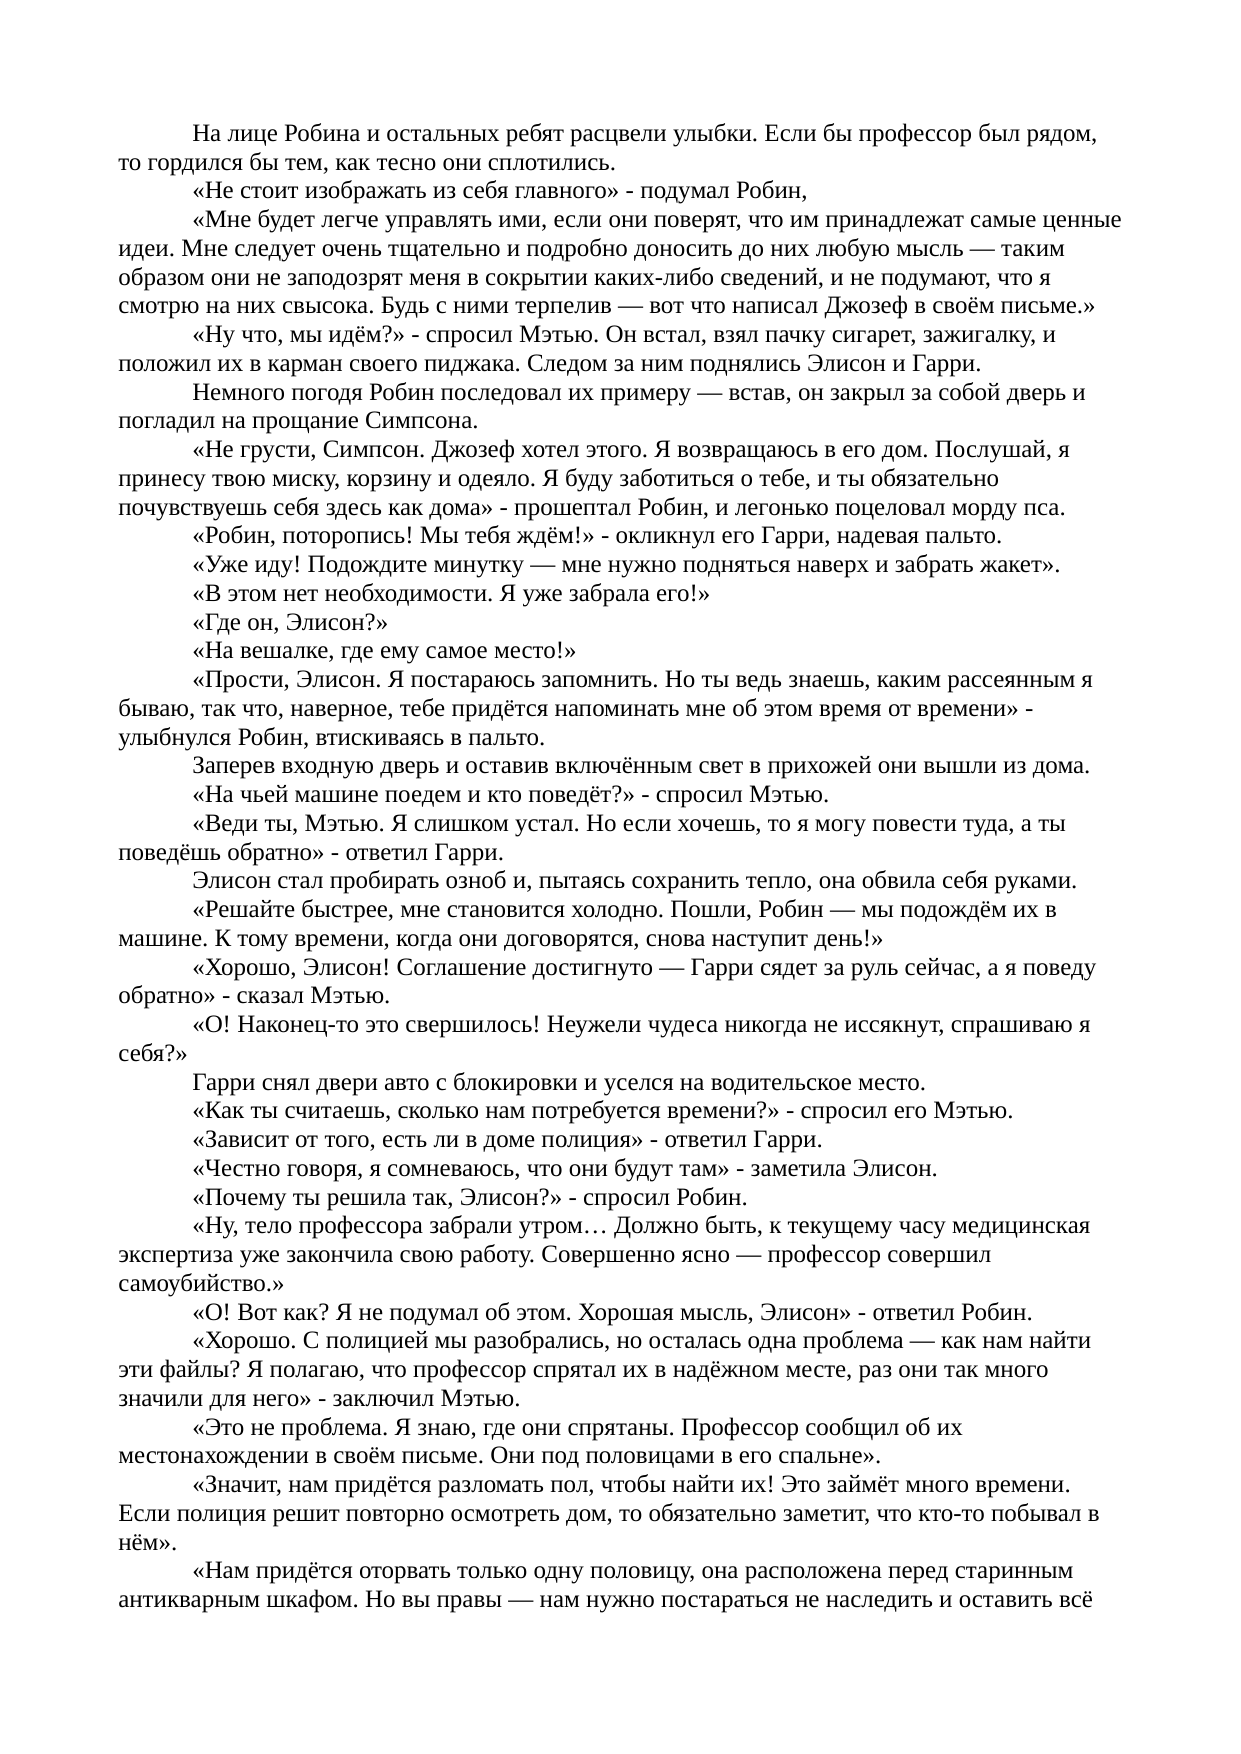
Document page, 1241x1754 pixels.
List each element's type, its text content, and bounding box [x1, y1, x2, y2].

text «На чьей машине поедем и кто поведёт?» - спросил Мэтью. [118, 779, 1122, 808]
text «Значит, нам придётся разломать пол, чтобы найти их! Это займёт много времени. Если полиция решит повторно осмотреть дом, то обязательно заметит, что кто-то побывал в нём». [118, 1469, 1122, 1556]
text «Решайте быстрее, мне становится холодно. Пошли, Робин — мы подождём их в машине. К тому времени, когда они договорятся, снова наступит день!» [118, 894, 1122, 952]
text Гарри снял двери авто с блокировки и уселся на водительское место. [118, 1067, 1122, 1096]
text Немного погодя Робин последовал их примеру — встав, он закрыл за собой дверь и погладил на прощание Симпсона. [118, 377, 1122, 434]
text Заперев входную дверь и оставив включённым свет в прихожей они вышли из дома. [118, 751, 1122, 779]
text Элисон стал пробирать озноб и, пытаясь сохранить тепло, она обвила себя руками. [118, 866, 1122, 894]
text «Это не проблема. Я знаю, где они спрятаны. Профессор сообщил об их местонахождении в своём письме. Они под половицами в его спальне». [118, 1412, 1122, 1469]
text На лице Робина и остальных ребят расцвели улыбки. Если бы профессор был рядом, то гордился бы тем, как тесно они сплотились. [118, 118, 1122, 176]
text «Зависит от того, есть ли в доме полиция» - ответил Гарри. [118, 1124, 1122, 1153]
text «Веди ты, Мэтью. Я слишком устал. Но если хочешь, то я могу повести туда, а ты поведёшь обратно» - ответил Гарри. [118, 808, 1122, 866]
text «Как ты считаешь, сколько нам потребуется времени?» - спросил его Мэтью. [118, 1096, 1122, 1124]
text «На вешалке, где ему самое место!» [118, 636, 1122, 664]
text «Уже иду! Подождите минутку — мне нужно подняться наверх и забрать жакет». [118, 549, 1122, 578]
text «О! Вот как? Я не подумал об этом. Хорошая мысль, Элисон» - ответил Робин. [118, 1297, 1122, 1326]
text «Нам придётся оторвать только одну половицу, она расположена перед старинным антикварным шкафом. Но вы правы — нам нужно постараться не наследить и оставить всё [118, 1556, 1122, 1613]
text «О! Наконец-то это свершилось! Неужели чудеса никогда не иссякнут, спрашиваю я себя?» [118, 1009, 1122, 1067]
text «Не грусти, Симпсон. Джозеф хотел этого. Я возвращаюсь в его дом. Послушай, я принесу твою миску, корзину и одеяло. Я буду заботиться о тебе, и ты обязательно почувствуешь себя здесь как дома» - прошептал Робин, и легонько поцеловал морду пса. [118, 434, 1122, 521]
text «Где он, Элисон?» [118, 607, 1122, 636]
text «Мне будет легче управлять ими, если они поверят, что им принадлежат самые ценные идеи. Мне следует очень тщательно и подробно доносить до них любую мысль — таким образом они не заподозрят меня в сокрытии каких-либо сведений, и не подумают, что я смотрю на них свысока. Будь с ними терпелив — вот что написал Джозеф в своём письме.» [118, 204, 1122, 319]
text «Почему ты решила так, Элисон?» - спросил Робин. [118, 1182, 1122, 1211]
text «Хорошо, Элисон! Соглашение достигнуто — Гарри сядет за руль сейчас, а я поведу обратно» - сказал Мэтью. [118, 952, 1122, 1009]
text «В этом нет необходимости. Я уже забрала его!» [118, 578, 1122, 607]
text «Ну, тело профессора забрали утром… Должно быть, к текущему часу медицинская экспертиза уже закончила свою работу. Совершенно ясно — профессор совершил самоубийство.» [118, 1211, 1122, 1297]
text «Не стоит изображать из себя главного» - подумал Робин, [118, 176, 1122, 204]
text «Робин, поторопись! Мы тебя ждём!» - окликнул его Гарри, надевая пальто. [118, 521, 1122, 549]
text «Хорошо. С полицией мы разобрались, но осталась одна проблема — как нам найти эти файлы? Я полагаю, что профессор спрятал их в надёжном месте, раз они так много значили для него» - заключил Мэтью. [118, 1326, 1122, 1412]
text «Честно говоря, я сомневаюсь, что они будут там» - заметила Элисон. [118, 1153, 1122, 1182]
text «Ну что, мы идём?» - спросил Мэтью. Он встал, взял пачку сигарет, зажигалку, и положил их в карман своего пиджака. Следом за ним поднялись Элисон и Гарри. [118, 319, 1122, 377]
text «Прости, Элисон. Я постараюсь запомнить. Но ты ведь знаешь, каким рассеянным я бываю, так что, наверное, тебе придётся напоминать мне об этом время от времени» - улыбнулся Робин, втискиваясь в пальто. [118, 664, 1122, 751]
